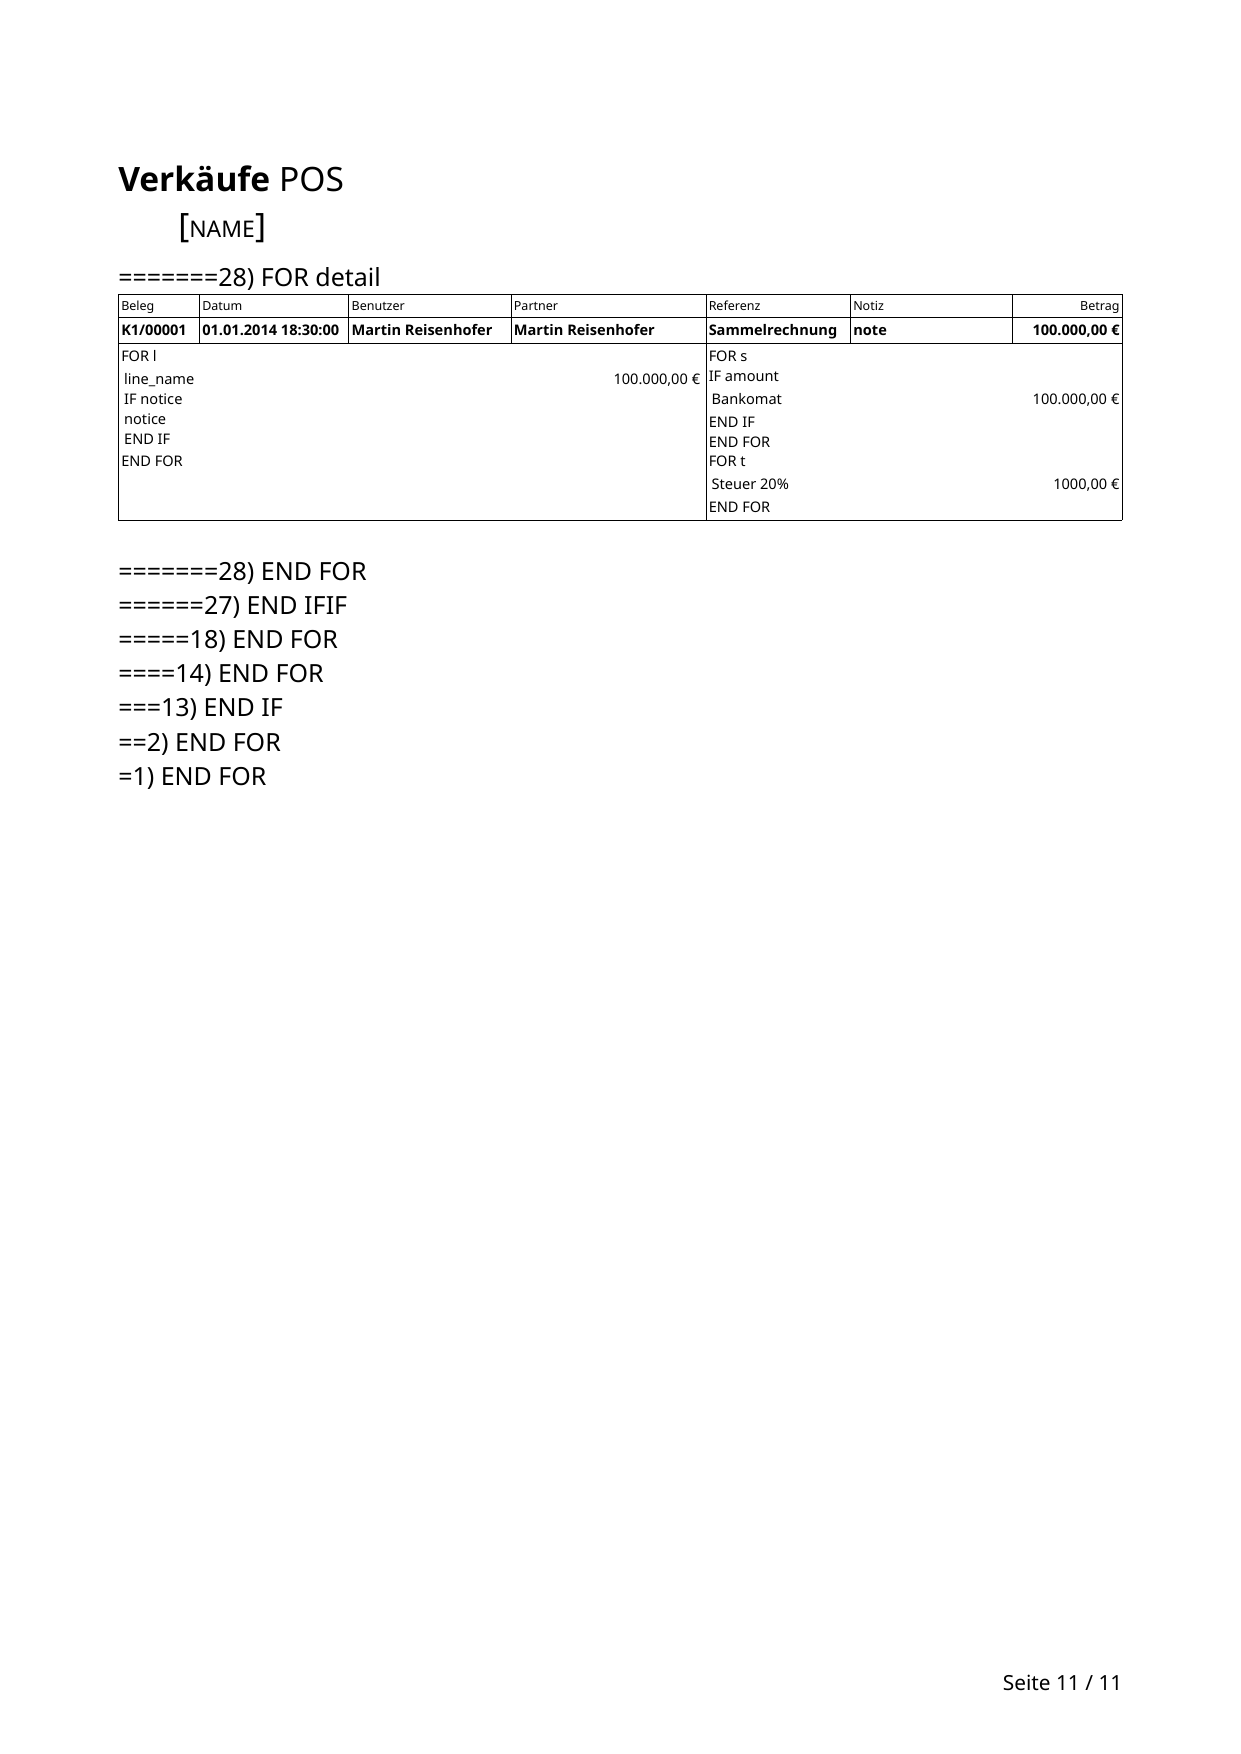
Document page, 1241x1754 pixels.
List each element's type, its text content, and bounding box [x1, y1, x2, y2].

text ==2) END FOR [118, 724, 1122, 758]
table_cell Martin Reisenhofer [349, 318, 511, 343]
text ======27) END IFIF [118, 588, 1122, 622]
table_header 100.000,00 € [1013, 386, 1122, 411]
text ====14) END FOR [118, 656, 1122, 690]
table_header Steuer 20% [709, 471, 1012, 497]
table_header Bankomat [709, 386, 1012, 411]
table_header Datum [200, 295, 348, 317]
text =======28) END FOR [118, 554, 1122, 588]
table_cell Sammelrechnung [707, 318, 850, 343]
table_header Beleg [119, 295, 199, 317]
subtitle Verkäufe POS [NAME] [118, 156, 1122, 247]
table_cell FOR l END FOR [119, 344, 706, 520]
table_header Partner [512, 295, 706, 317]
table_header Referenz [707, 295, 850, 317]
table_cell note [851, 318, 1012, 343]
table_header Benutzer [349, 295, 511, 317]
table_header 1000,00 € [1013, 471, 1122, 497]
table_header Betrag [1013, 295, 1122, 317]
table_header 100.000,00 € [576, 366, 703, 451]
table_cell FOR s IF amount END IF END FOR FOR t END FOR [707, 344, 1122, 520]
text =======28) FOR detail [118, 260, 1122, 294]
text =====18) END FOR [118, 622, 1122, 656]
table_cell K1/00001 [119, 318, 199, 343]
table_cell 100.000,00 € [1013, 318, 1122, 343]
table_cell 01.01.2014 18:30:00 [200, 318, 348, 343]
table_header line_name IF notice notice END IF [121, 366, 576, 451]
table_cell Martin Reisenhofer [512, 318, 706, 343]
table_header Notiz [851, 295, 1012, 317]
text =1) END FOR [118, 758, 1122, 792]
text ===13) END IF [118, 690, 1122, 724]
